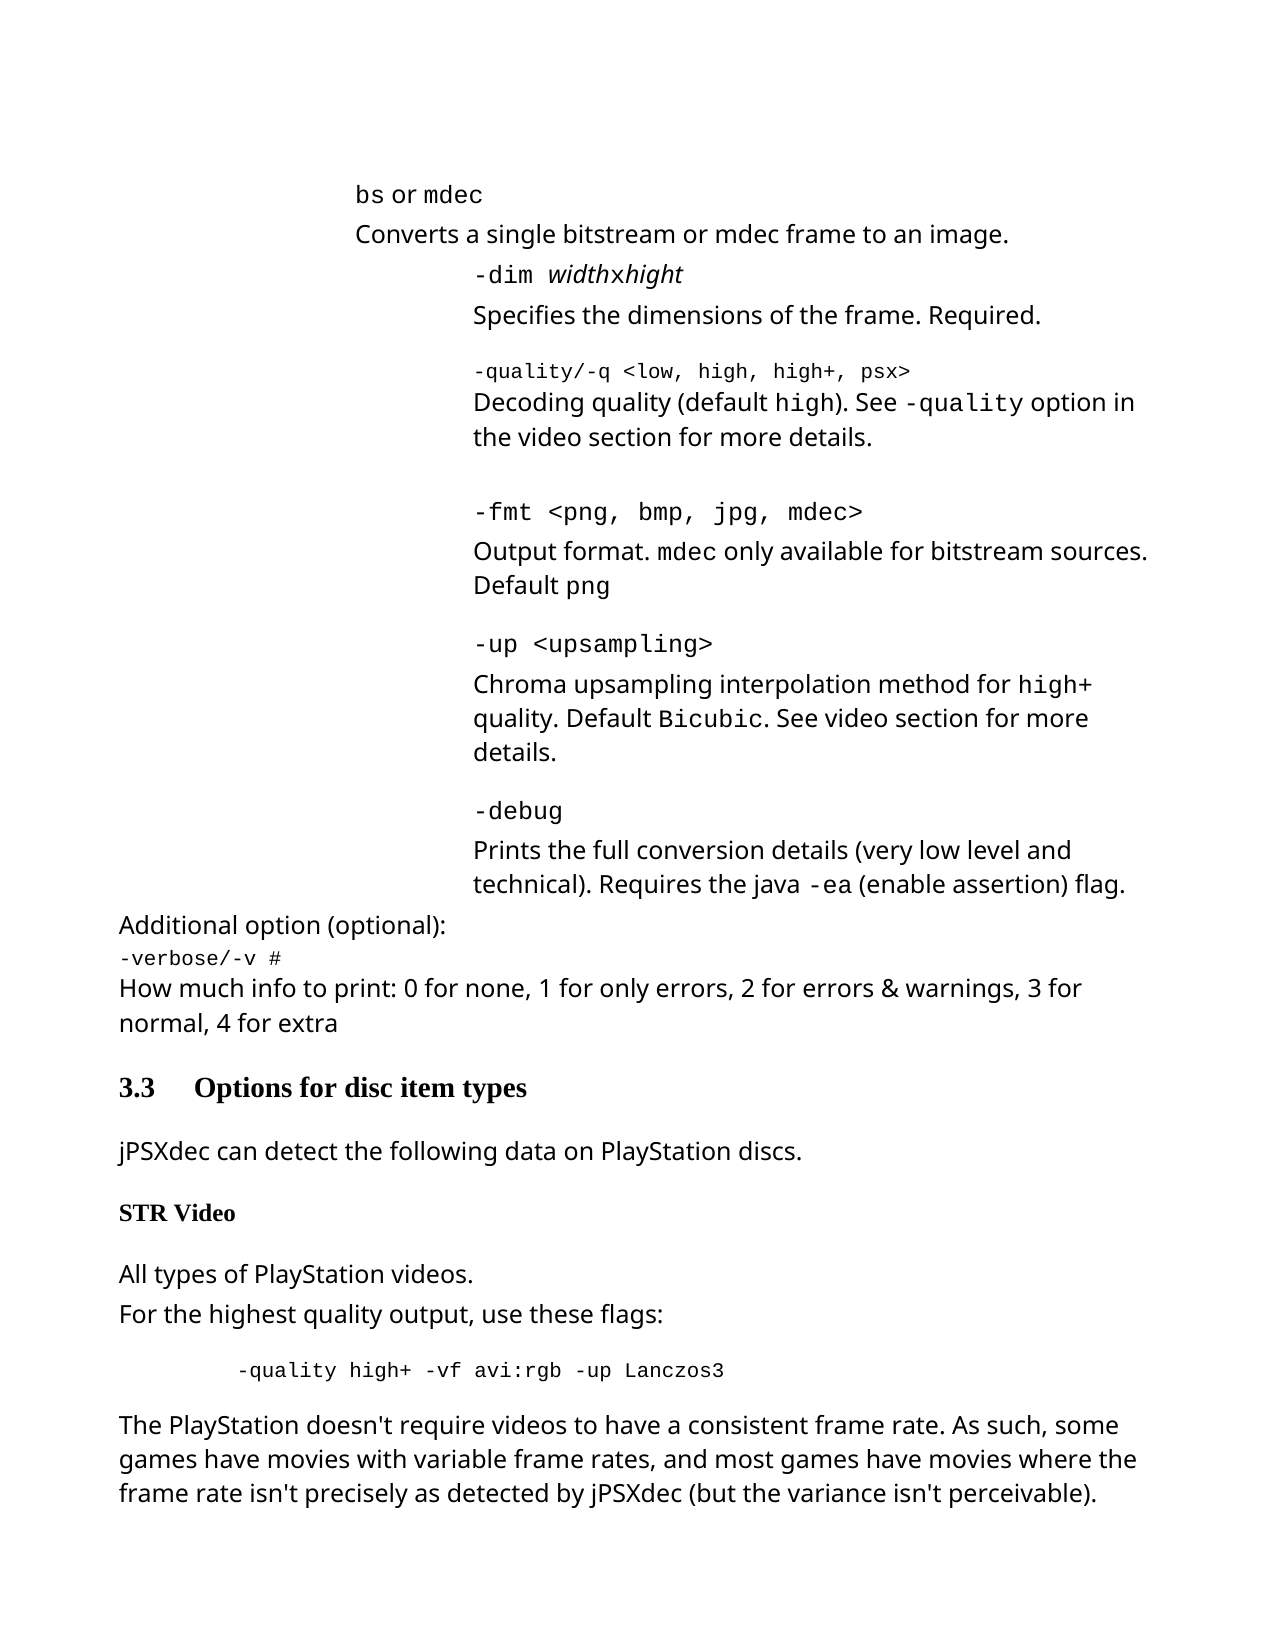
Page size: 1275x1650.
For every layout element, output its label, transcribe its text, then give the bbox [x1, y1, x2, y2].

subtitle Options for disc item types [118, 1070, 1156, 1104]
text -verbose/-v # [118, 947, 1156, 971]
text -dim widthxhight [473, 257, 1156, 291]
text jPSXdec can detect the following data on PlayStation discs. [118, 1133, 1156, 1167]
text bs or mdec [355, 177, 1156, 211]
text Specifies the dimensions of the frame. Required. [473, 297, 1156, 332]
text All types of PlayStation videos. [118, 1257, 1156, 1291]
text The PlayStation doesn't require videos to have a consistent frame rate. As such, some games have movies with variable frame rates, and most games have movies where the frame rate isn't precisely as detected by jPSXdec (but the variance isn't perceivable). [118, 1408, 1156, 1510]
text How much info to print: 0 for none, 1 for only errors, 2 for errors & warnings, 3 for normal, 4 for extra [118, 971, 1156, 1039]
subtitle STR Video [118, 1198, 1156, 1227]
text -debug [473, 799, 1156, 827]
text -quality high+ -vf avi:rgb -up Lanczos3 [237, 1361, 1156, 1384]
text Converts a single bitstream or mdec frame to an image. [355, 217, 1156, 251]
text Prints the full conversion details (very low level and technical). Requires the java -ea (enable assertion) flag. [473, 833, 1156, 901]
text Output format. mdec only available for bitstream sources. Default png [473, 534, 1156, 602]
text Additional option (optional): [118, 907, 1156, 941]
text Chroma upsampling interpolation method for high+ quality. Default Bicubic. See video section for more details. [473, 666, 1156, 769]
text -quality/-q <low, high, high+, psx> [473, 361, 1156, 385]
text -fmt <png, bmp, jpg, mdec> [473, 499, 1156, 528]
text For the highest quality output, use these flags: [118, 1297, 1156, 1331]
text -up <upsampling> [473, 632, 1156, 660]
text Decoding quality (default high). See -quality option in the video section for more details. [473, 385, 1156, 453]
